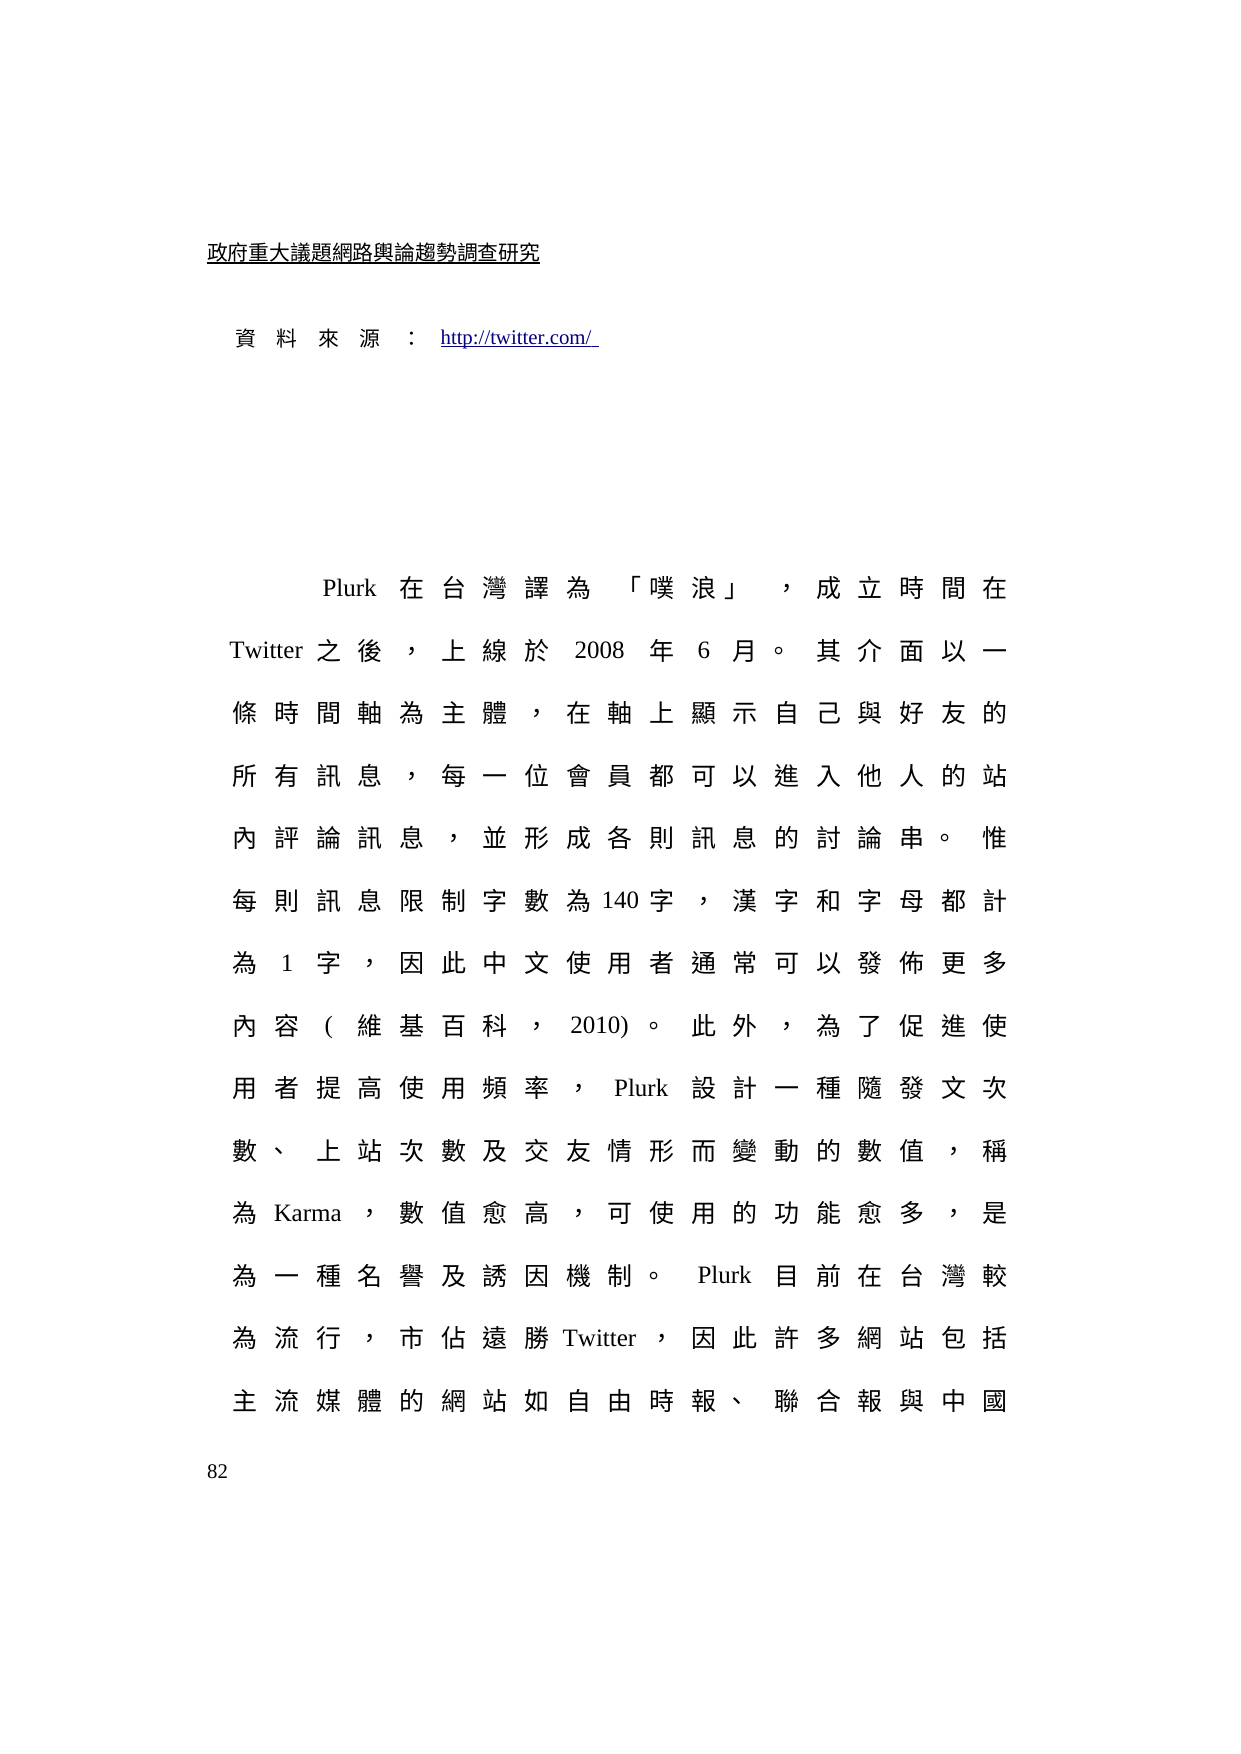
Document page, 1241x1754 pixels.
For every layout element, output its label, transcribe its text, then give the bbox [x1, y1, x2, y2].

text Plurk在台灣譯為「噗浪」，成立時間在Twitter之後，上線於2008年6月。其介面以一條時間軸為主體，在軸上顯示自己與好友的所有訊息，每一位會員都可以進入他人的站內評論訊息，並形成各則訊息的討論串。惟每則訊息限制字數為140字，漢字和字母都計為1字，因此中文使用者通常可以發佈更多內容(維基百科，2010)。此外，為了促進使用者提高使用頻率，Plurk設計一種隨發文次數、上站次數及交友情形而變動的數值，稱為Karma，數值愈高，可使用的功能愈多，是為一種名譽及誘因機制。Plurk目前在台灣較為流行，市佔遠勝Twitter，因此許多網站包括主流媒體的網站如自由時報、聯合報與中國 [224, 545, 1016, 1420]
text 資料來源：http://twitter.com/ [224, 295, 1016, 358]
